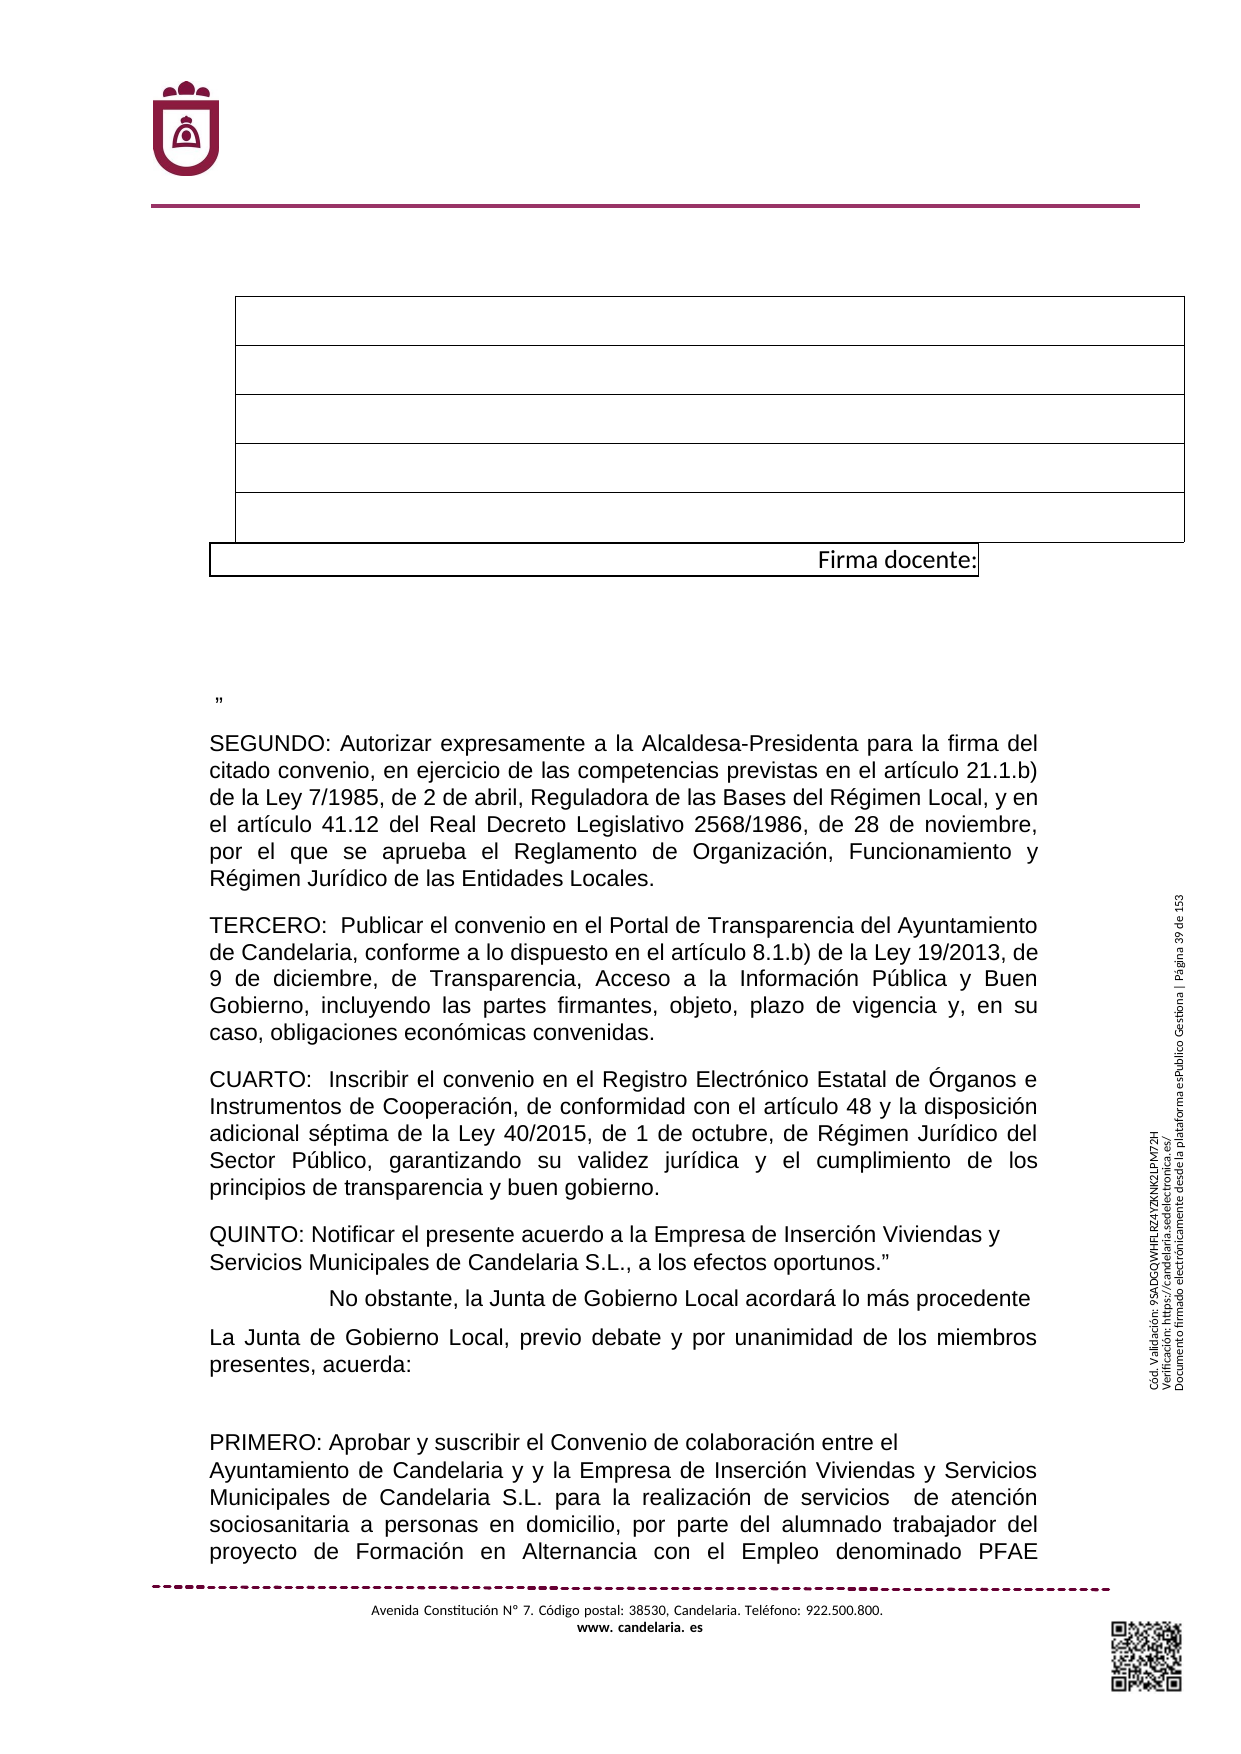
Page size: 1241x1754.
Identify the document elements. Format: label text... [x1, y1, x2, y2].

text QUINTO: Notificar el presente acuerdo a la Empresa de Inserción Viviendas y [209, 1221, 1039, 1247]
text Firma docente: [211, 544, 978, 575]
text CUARTO: Inscribir el convenio en el Registro Electrónico Estatal de Órganos e Instrumentos de Cooperación, de conformidad con el artículo 48 y la disposición adicional séptima de la Ley 40/2015, de 1 de octubre, de Régimen Jurídico del Sector Público, garantizando su validez jurídica y el cumplimiento de los principios de transparencia y buen gobierno. [209, 1066, 1039, 1200]
table_cell [236, 297, 1184, 345]
table_cell [236, 346, 1184, 394]
text No obstante, la Junta de Gobierno Local acordará lo más procedente [214, 1285, 1179, 1311]
table_cell [226, 345, 235, 394]
text TERCERO: Publicar el convenio en el Portal de Transparencia del Ayuntamiento de Candelaria, conforme a lo dispuesto en el artículo 8.1.b) de la Ley 19/2013, de 9 de diciembre, de Transparencia, Acceso a la Información Pública y Buen Gobierno, incluyendo las partes firmantes, objeto, plazo de vigencia y, en su caso, obligaciones económicas convenidas. [209, 912, 1039, 1045]
table_cell [226, 492, 235, 541]
text Servicios Municipales de Candelaria S.L., a los efectos oportunos.” [209, 1248, 1039, 1275]
table_cell [236, 444, 1184, 492]
table_cell [236, 395, 1184, 443]
text ” [215, 694, 1196, 719]
text La Junta de Gobierno Local, previo debate y por unanimidad de los miembros presentes, acuerda: [209, 1324, 1039, 1377]
table_cell [226, 394, 235, 443]
text Ayuntamiento de Candelaria y y la Empresa de Inserción Viviendas y Servicios Municipales de Candelaria S.L. para la realización de servicios de atención sociosanitaria a personas en domicilio, por parte del alumnado trabajador del proyecto de Formación en Alternancia con el Empleo denominado PFAE [209, 1457, 1039, 1564]
table_cell [226, 296, 235, 345]
table_cell [236, 493, 1184, 541]
text SEGUNDO: Autorizar expresamente a la Alcaldesa-Presidenta para la firma del citado convenio, en ejercicio de las competencias previstas en el artículo 21.1.b) de la Ley 7/1985, de 2 de abril, Reguladora de las Bases del Régimen Local, y en el artículo 41.12 del Real Decreto Legislativo 2568/1986, de 28 de noviembre, por el que se aprueba el Reglamento de Organización, Funcionamiento y Régimen Jurídico de las Entidades Locales. [209, 730, 1039, 891]
table_cell [226, 443, 235, 492]
text PRIMERO: Aprobar y suscribir el Convenio de colaboración entre el [209, 1429, 1039, 1456]
